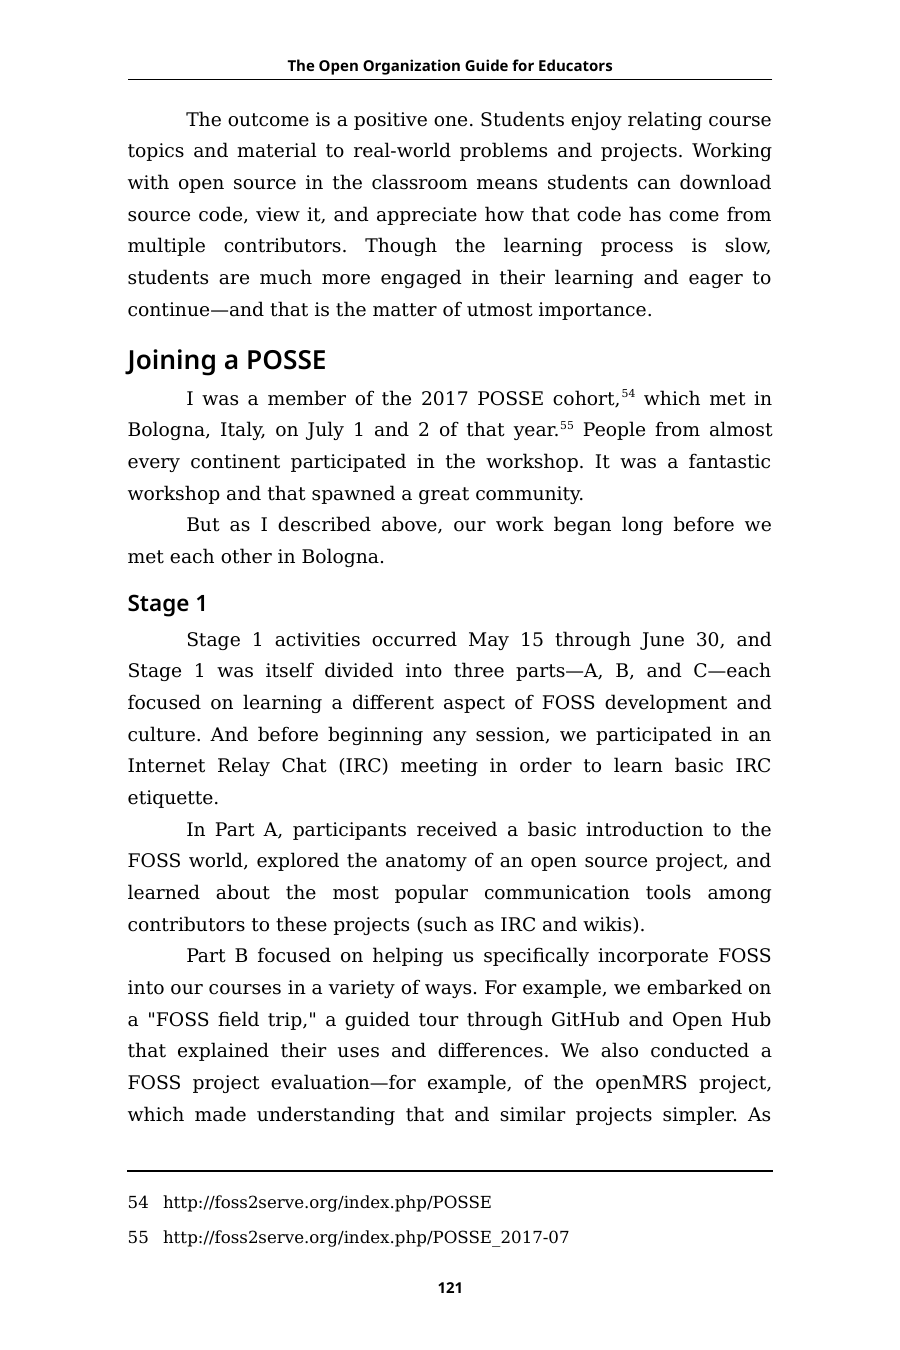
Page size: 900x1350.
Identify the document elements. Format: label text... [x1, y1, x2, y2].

text I was a member of the 2017 POSSE cohort, which met in Bologna, Italy, on July 1 and 2 of that year. People from almost every continent participated in the workshop. It was a fantastic workshop and that spawned a great community. [127, 388, 772, 505]
text The outcome is a positive one. Students enjoy relating course topics and material to real-world problems and projects. Working with open source in the classroom means students can download source code, view it, and appreciate how that code has come from multiple contributors. Though the learning process is slow, students are much more engaged in their learning and eager to continue—and that is the matter of utmost importance. [127, 109, 772, 321]
text http://foss2serve.org/index.php/POSSE [127, 1193, 772, 1213]
text Stage 1 activities occurred May 15 through June 30, and Stage 1 was itself divided into three parts—A, B, and C—each focused on learning a different aspect of FOSS development and culture. And before beginning any session, we participated in an Internet Relay Chat (IRC) meeting in order to learn basic IRC etiquette. [127, 629, 772, 809]
text But as I described above, our work began long before we met each other in Bologna. [127, 514, 772, 568]
subtitle Joining a POSSE [127, 345, 772, 375]
text http://foss2serve.org/index.php/POSSE_2017-07 [127, 1228, 772, 1247]
text Part B focused on helping us specifically incorporate FOSS into our courses in a variety of ways. For example, we embarked on a "FOSS field trip," a guided tour through GitHub and Open Hub that explained their uses and differences. We also conducted a FOSS project evaluation—for example, of the openMRS project, which made understanding that and similar projects simpler. As [127, 945, 772, 1126]
text In Part A, participants received a basic introduction to the FOSS world, explored the anatomy of an open source project, and learned about the most popular communication tools among contributors to these projects (such as IRC and wikis). [127, 819, 772, 936]
subtitle Stage 1 [127, 590, 772, 616]
